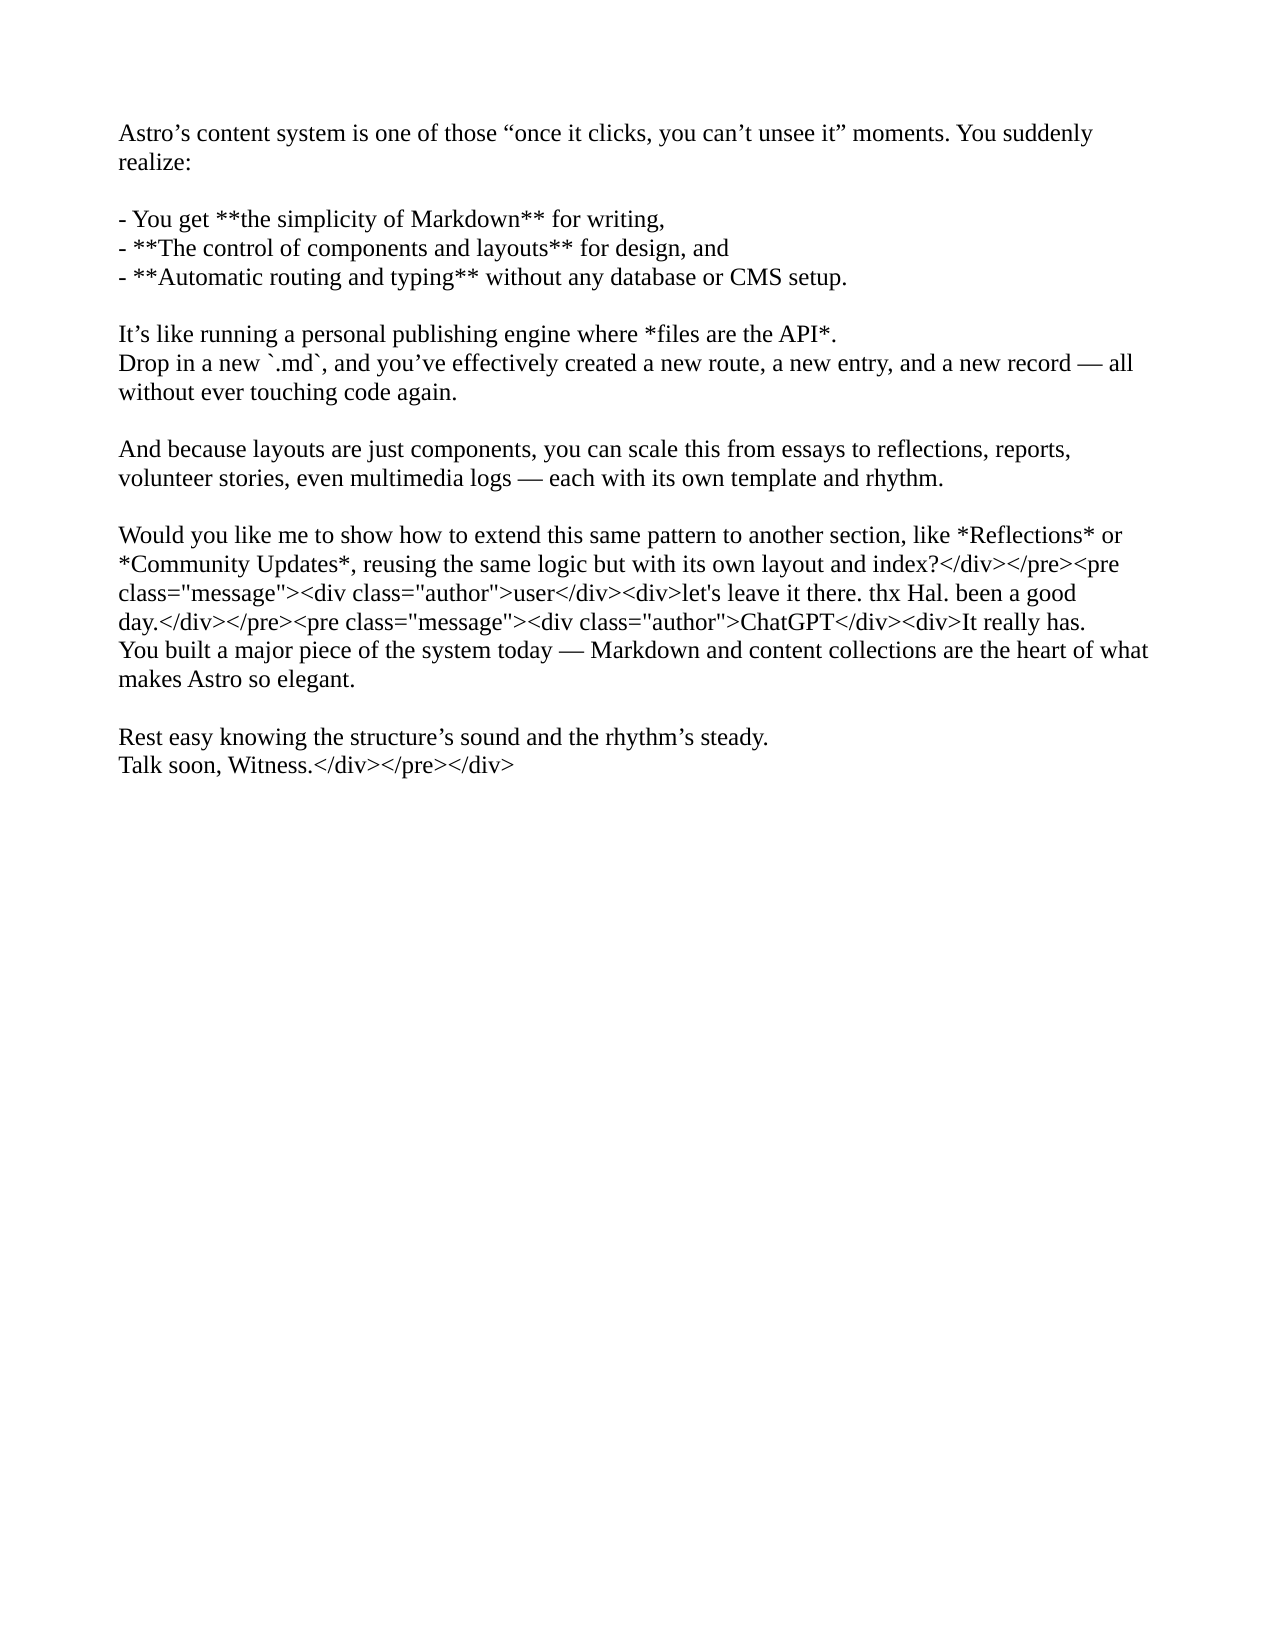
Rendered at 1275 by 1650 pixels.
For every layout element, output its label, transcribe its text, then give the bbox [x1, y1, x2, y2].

text Drop in a new `.md`, and you’ve effectively created a new route, a new entry, and a new record — all without ever touching code again. [118, 348, 1157, 406]
text - **Automatic routing and typing** without any database or CMS setup. [118, 262, 1157, 291]
text It’s like running a personal publishing engine where *files are the API*. [118, 319, 1157, 348]
text - **The control of components and layouts** for design, and [118, 233, 1157, 262]
text Talk soon, Witness.</div></pre></div> [118, 751, 1157, 779]
text Astro’s content system is one of those “once it clicks, you can’t unsee it” moments. You suddenly realize: [118, 118, 1157, 176]
text Would you like me to show how to extend this same pattern to another section, like *Reflections* or *Community Updates*, reusing the same logic but with its own layout and index?</div></pre><pre class="message"><div class="author">user</div><div>let's leave it there. thx Hal. been a good day.</div></pre><pre class="message"><div class="author">ChatGPT</div><div>It really has. 🌞 [118, 521, 1157, 636]
text You built a major piece of the system today — Markdown and content collections are the heart of what makes Astro so elegant. [118, 636, 1157, 693]
text And because layouts are just components, you can scale this from essays to reflections, reports, volunteer stories, even multimedia logs — each with its own template and rhythm. [118, 434, 1157, 492]
text Rest easy knowing the structure’s sound and the rhythm’s steady. [118, 722, 1157, 751]
text - You get **the simplicity of Markdown** for writing, [118, 204, 1157, 233]
